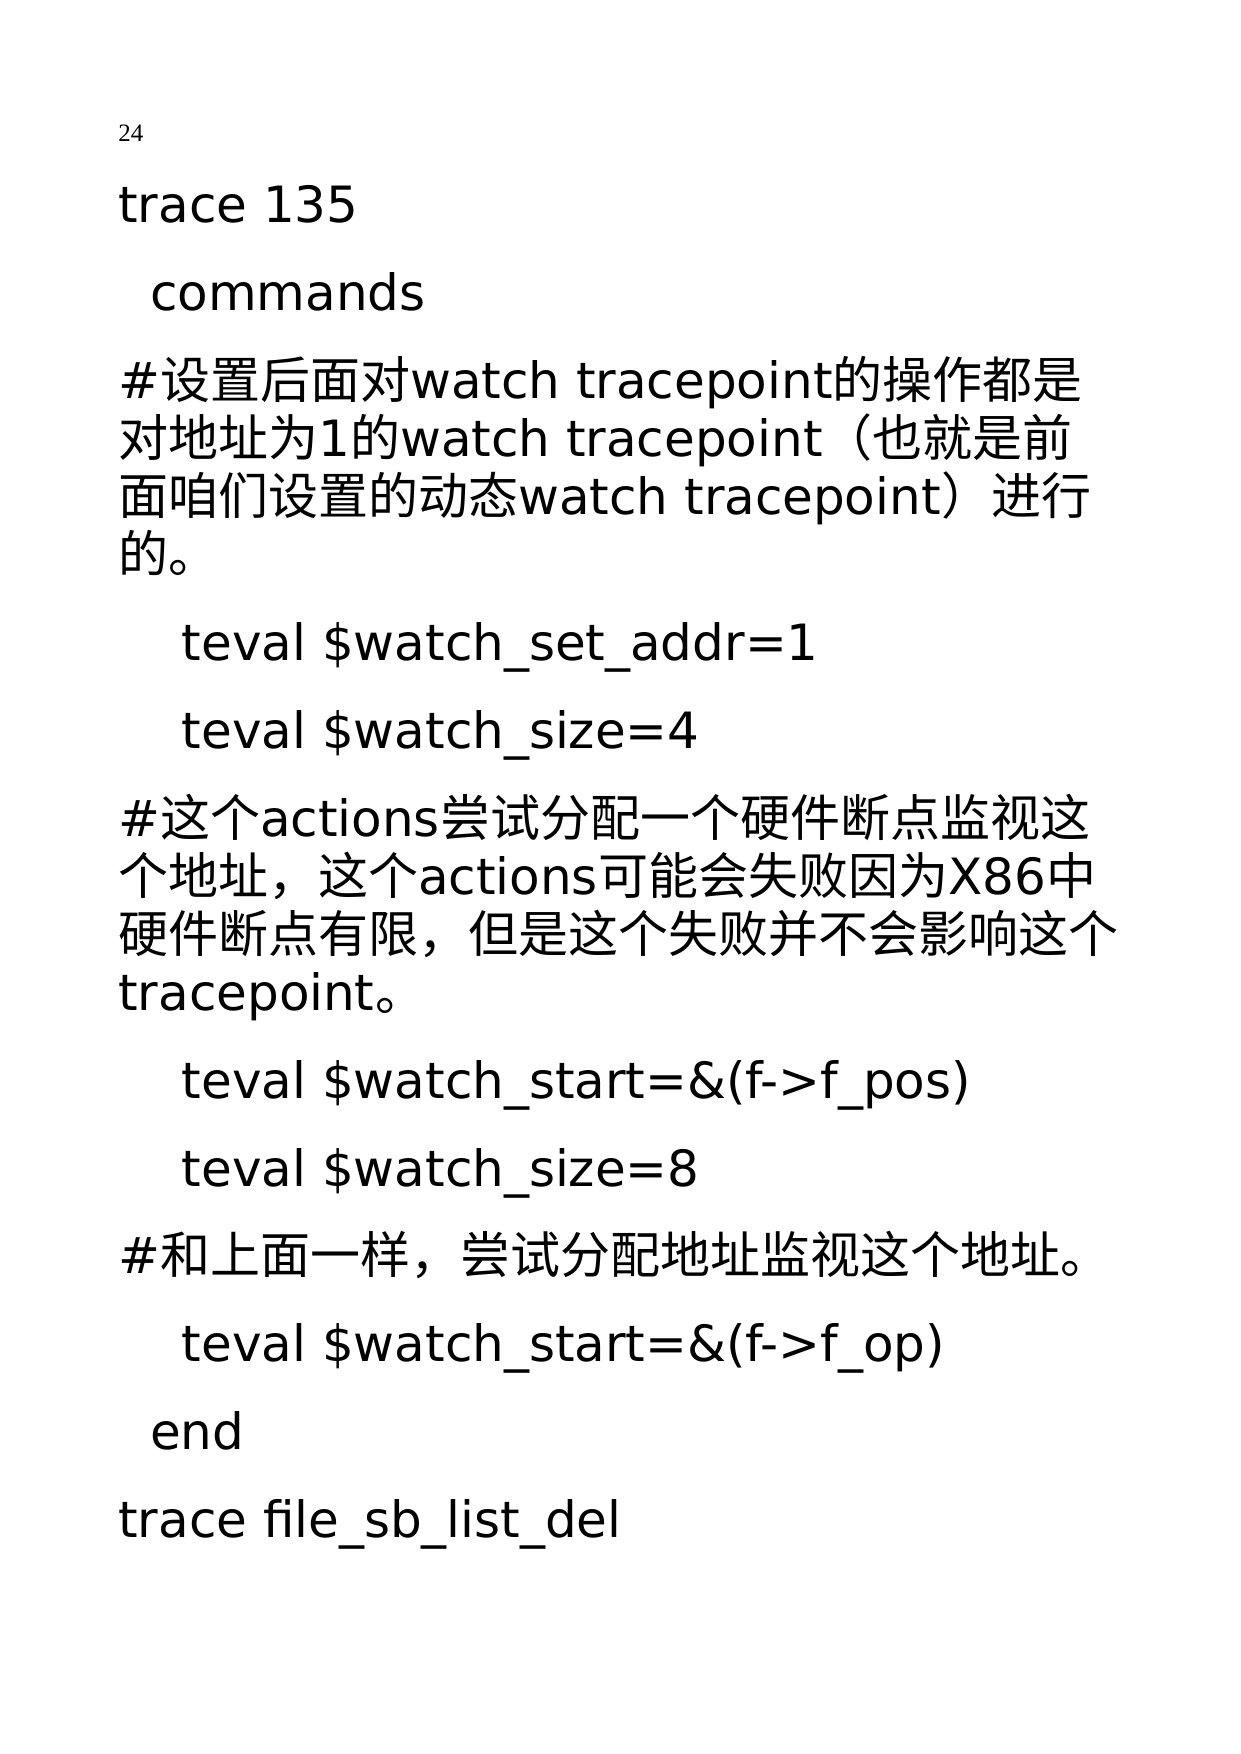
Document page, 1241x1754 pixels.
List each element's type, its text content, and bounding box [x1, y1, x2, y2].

text teval $watch_size=4 [118, 702, 1122, 760]
text end [118, 1403, 1122, 1461]
text trace file_sb_list_del [118, 1491, 1122, 1549]
text #这个actions尝试分配一个硬件断点监视这个地址，这个actions可能会失败因为X86中硬件断点有限，但是这个失败并不会影响这个tracepoint。 [118, 789, 1122, 1022]
text commands [118, 264, 1122, 322]
text teval $watch_set_addr=1 [118, 614, 1122, 672]
text teval $watch_size=8 [118, 1140, 1122, 1198]
text #和上面一样，尝试分配地址监视这个地址。 [118, 1227, 1122, 1286]
text #设置后面对watch tracepoint的操作都是对地址为1的watch tracepoint（也就是前面咱们设置的动态watch tracepoint）进行的。 [118, 352, 1122, 585]
text teval $watch_start=&(f->f_op) [118, 1315, 1122, 1373]
text trace 135 [118, 176, 1122, 234]
text teval $watch_start=&(f->f_pos) [118, 1052, 1122, 1110]
